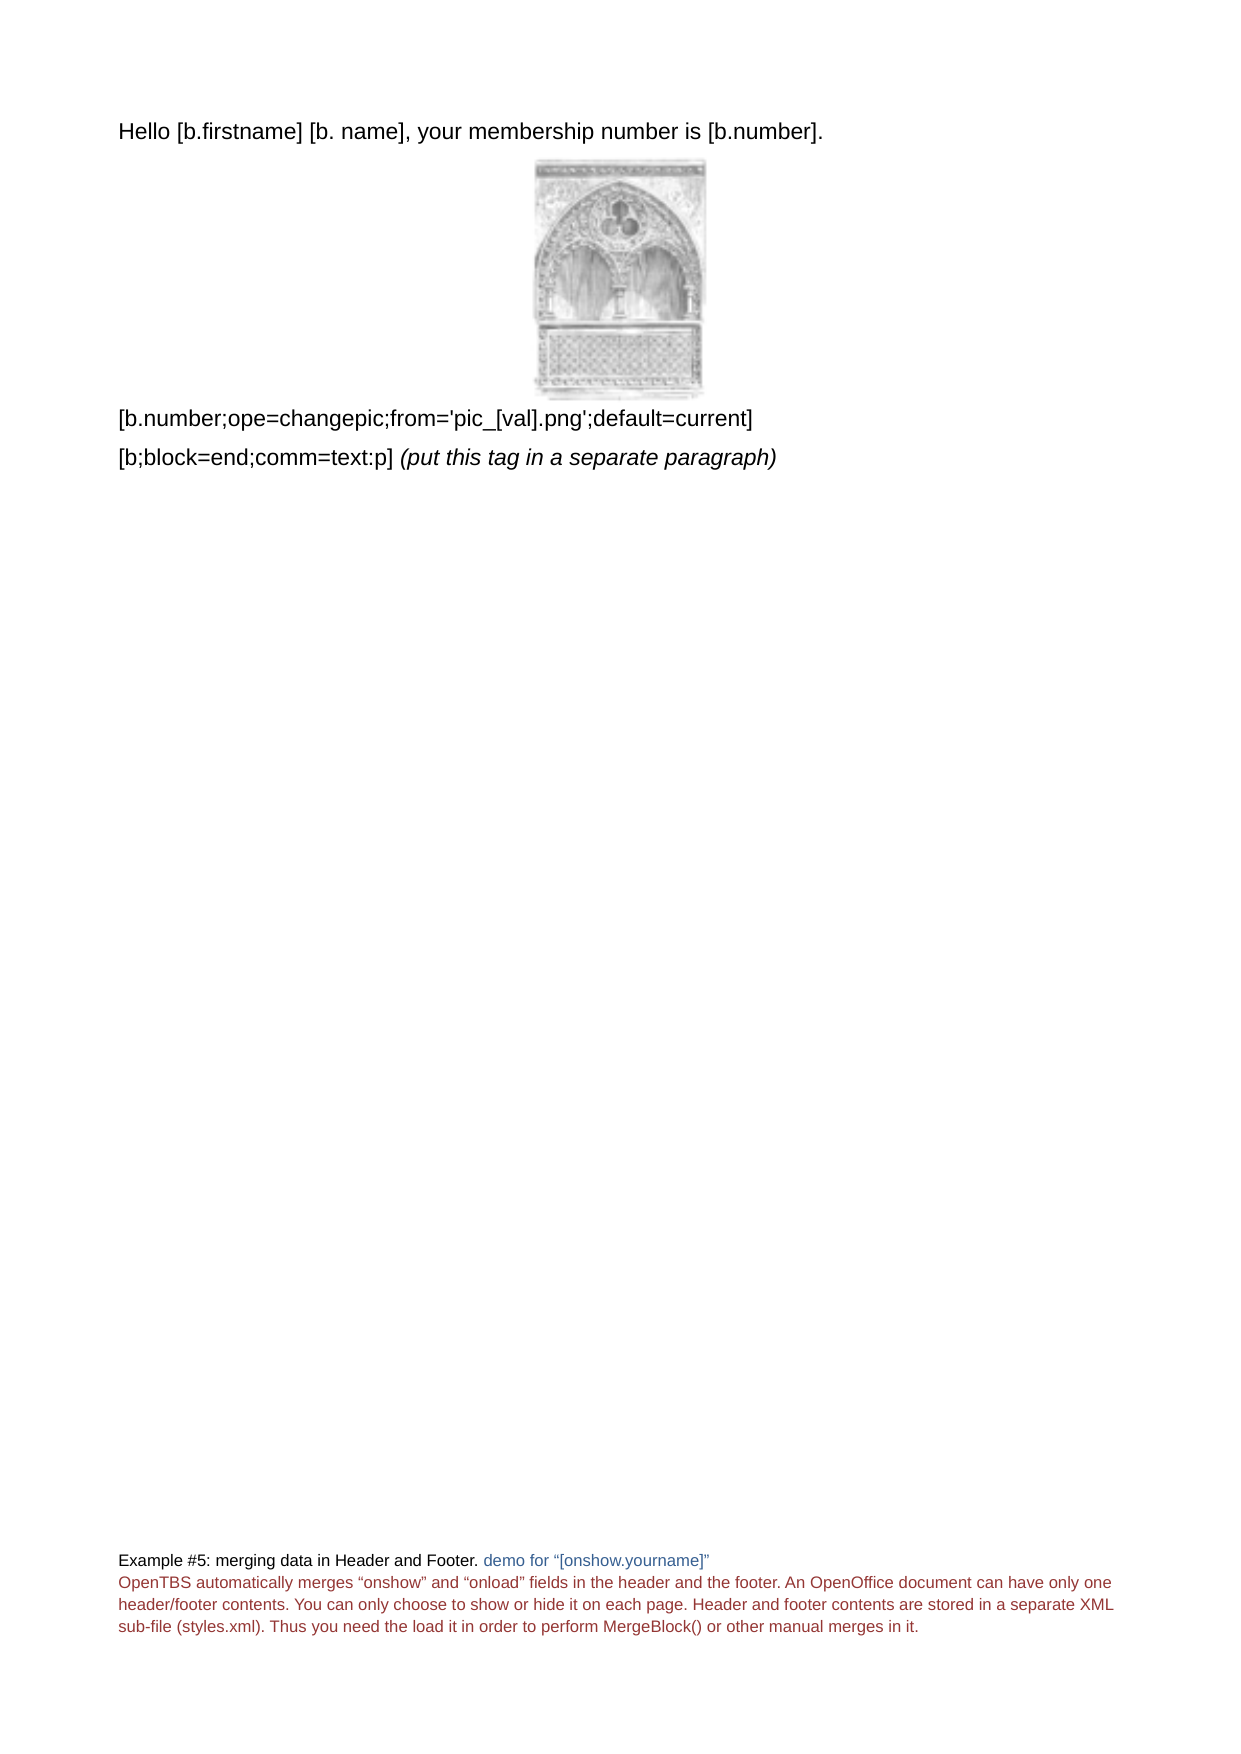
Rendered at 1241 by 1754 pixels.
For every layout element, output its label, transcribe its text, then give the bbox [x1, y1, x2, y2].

picture [527, 157, 713, 405]
text [b.number;ope=changepic;from='pic_[val].png';default=current] [118, 405, 1122, 431]
text Hello [b.firstname] [b. name], your membership number is [b.number]. [118, 118, 1122, 144]
text [b;block=end;comm=text:p] (put this tag in a separate paragraph) [118, 444, 1122, 470]
